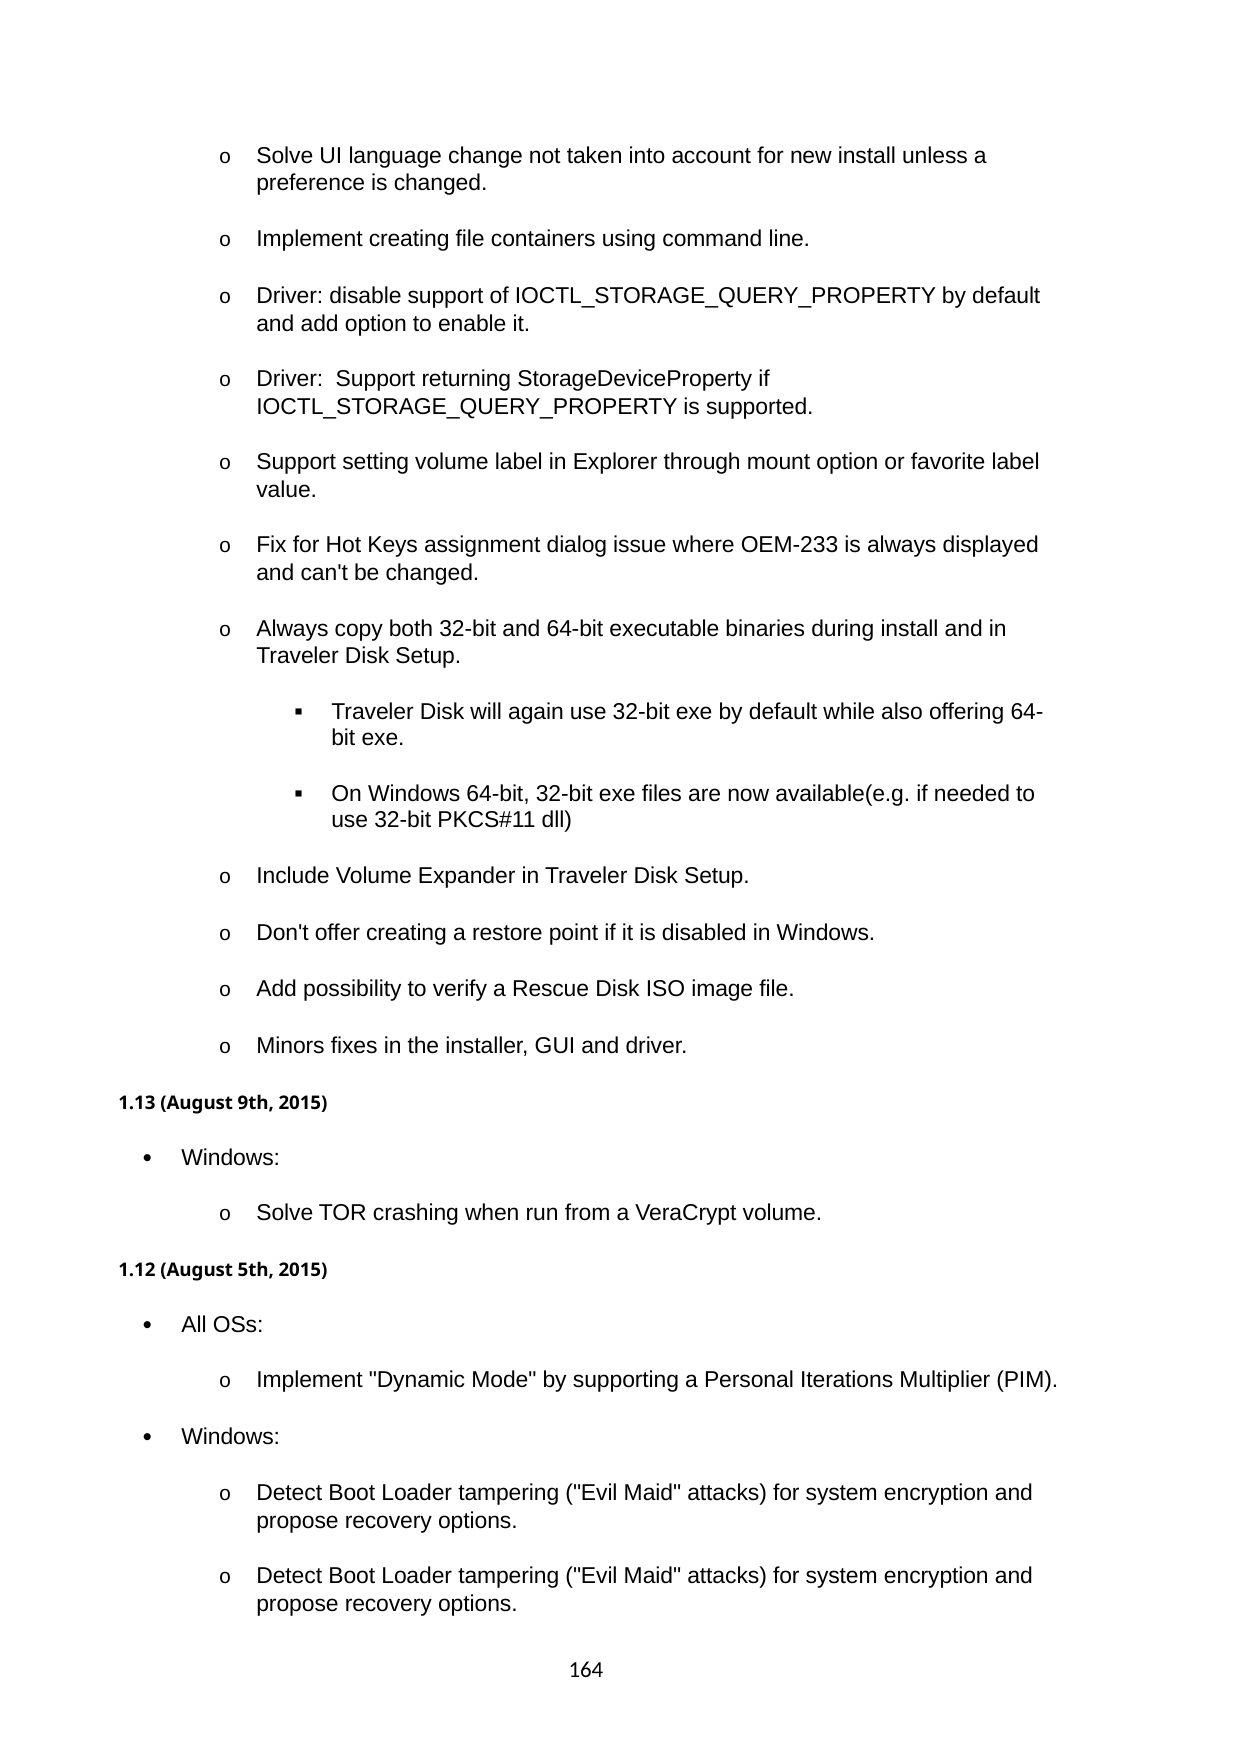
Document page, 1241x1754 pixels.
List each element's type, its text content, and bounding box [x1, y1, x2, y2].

text 1.12 (August 5th, 2015) [118, 1256, 1065, 1282]
list Minors fixes in the installer, GUI and driver. [219, 1032, 1065, 1060]
list Driver: Support returning StorageDeviceProperty if IOCTL_STORAGE_QUERY_PROPERTY is supported. [219, 365, 1065, 419]
list Detect Boot Loader tampering ("Evil Maid" attacks) for system encryption and propose recovery options. [219, 1562, 1065, 1616]
list Always copy both 32-bit and 64-bit executable binaries during install and in Traveler Disk Setup. [219, 615, 1065, 669]
list Fix for Hot Keys assignment dialog issue where OEM-233 is always displayed and can't be changed. [219, 531, 1065, 586]
list Solve UI language change not taken into account for new install unless a preference is changed. [219, 142, 1065, 196]
list Implement creating file containers using command line. [219, 225, 1065, 253]
list Traveler Disk will again use 32-bit exe by default while also offering 64-bit exe. [294, 698, 1065, 751]
list Include Volume Expander in Traveler Disk Setup. [219, 862, 1065, 889]
text 1.13 (August 9th, 2015) [118, 1089, 1065, 1115]
list Implement "Dynamic Mode" by supporting a Personal Iterations Multiplier (PIM). [219, 1366, 1065, 1394]
list Windows: [144, 1144, 1065, 1170]
list Windows: [144, 1423, 1065, 1450]
list Detect Boot Loader tampering ("Evil Maid" attacks) for system encryption and propose recovery options. [219, 1479, 1065, 1533]
list On Windows 64-bit, 32-bit exe files are now available(e.g. if needed to use 32-bit PKCS#11 dll) [294, 780, 1065, 832]
list Don't offer creating a restore point if it is disabled in Windows. [219, 918, 1065, 946]
list Support setting volume label in Explorer through mount option or favorite label value. [219, 448, 1065, 502]
list Solve TOR crashing when run from a VeraCrypt volume. [219, 1199, 1065, 1227]
list Driver: disable support of IOCTL_STORAGE_QUERY_PROPERTY by default and add option to enable it. [219, 282, 1065, 336]
list All OSs: [144, 1311, 1065, 1337]
list Add possibility to verify a Rescue Disk ISO image file. [219, 975, 1065, 1003]
